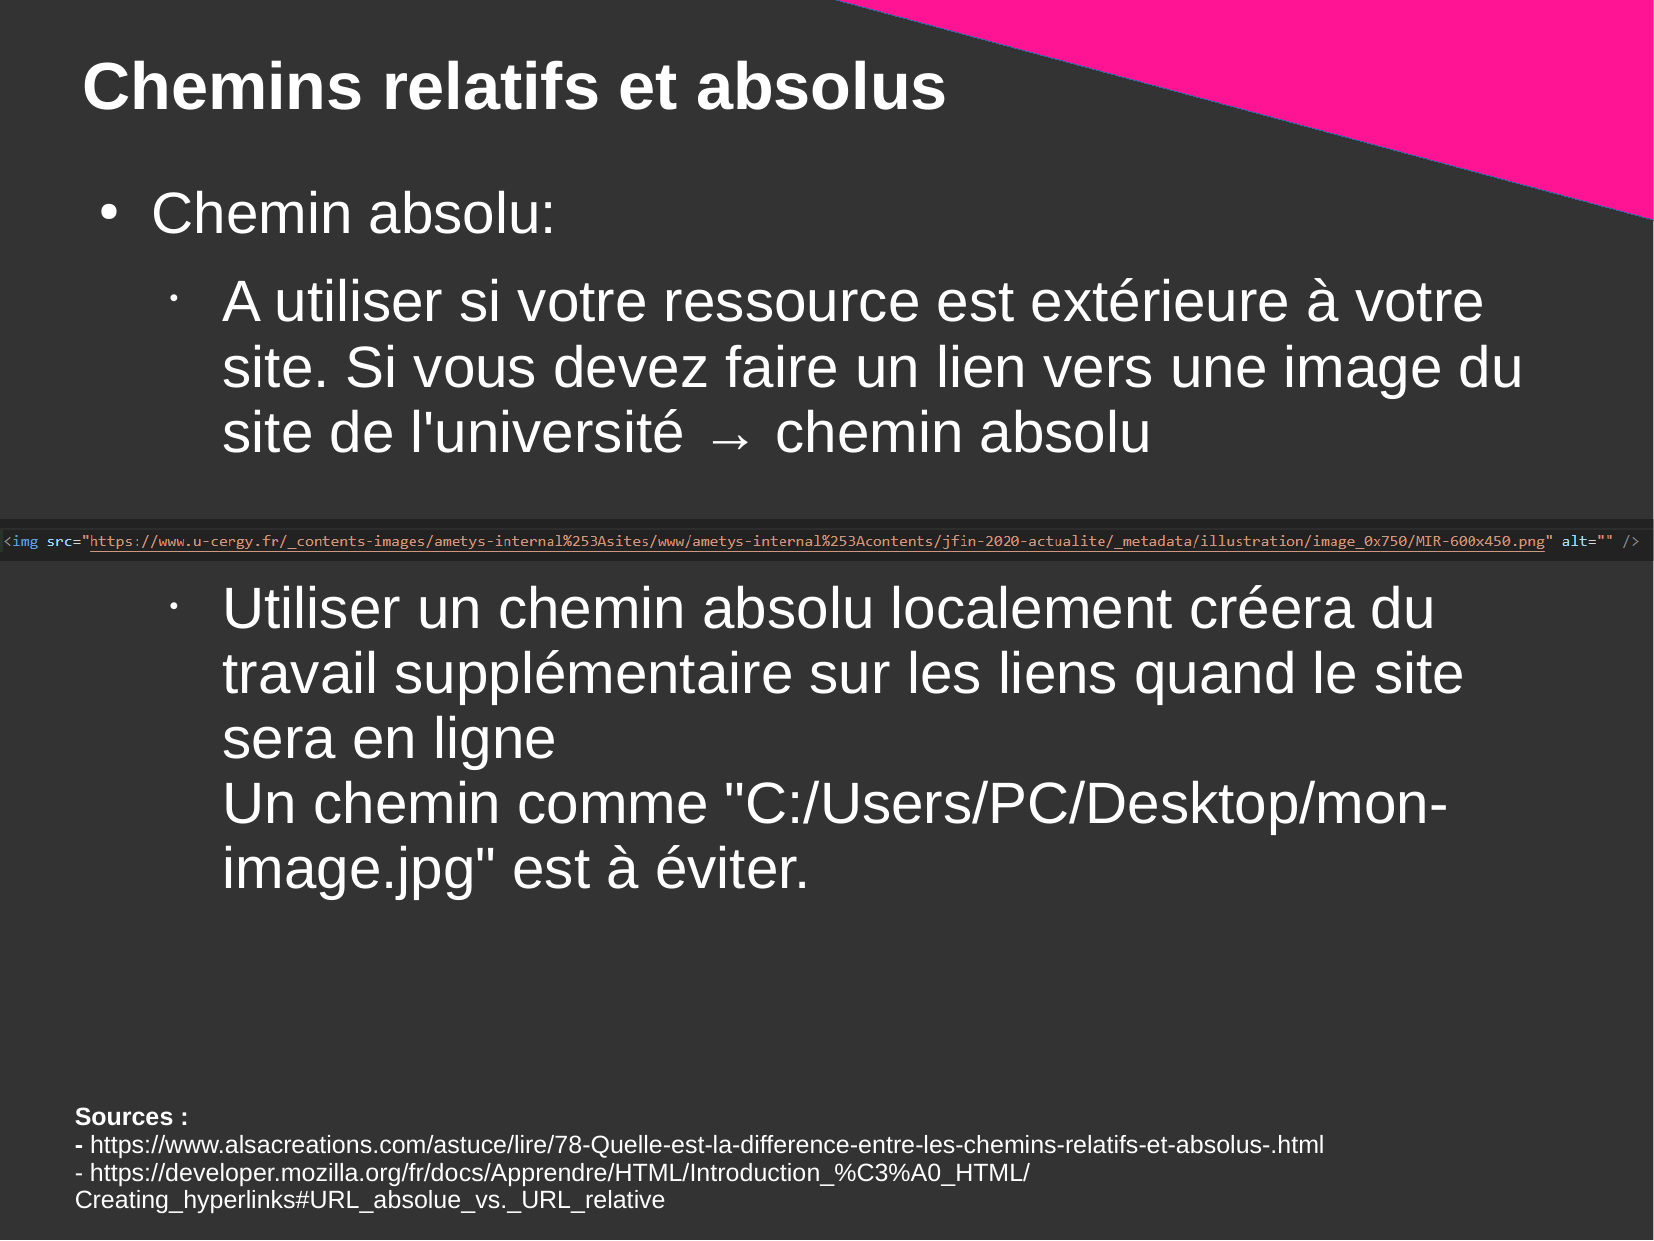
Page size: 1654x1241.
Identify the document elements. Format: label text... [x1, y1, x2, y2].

title Chemins relatifs et absolus [82, 49, 1571, 162]
text_box [836, 0, 1654, 221]
picture [0, 519, 1654, 561]
list Chemin absolu: A utiliser si votre ressource est extérieure à votre site. Si vous devez faire un lien vers une image du site de l'université → chemin absolu Utiliser un chemin absolu localement créera du travail supplémentaire sur les liens quand le site sera en ligne Un chemin comme "C:/Users/PC/Desktop/mon-image.jpg" est à éviter. [80, 180, 1546, 519]
list Chemin absolu: A utiliser si votre ressource est extérieure à votre site. Si vous devez faire un lien vers une image du site de l'université → chemin absolu Utiliser un chemin absolu localement créera du travail supplémentaire sur les liens quand le site sera en ligne Un chemin comme "C:/Users/PC/Desktop/mon-image.jpg" est à éviter. [80, 561, 1546, 910]
text_box Sources : - https://www.alsacreations.com/astuce/lire/78-Quelle-est-la-difference-entre-les-chemins-relatifs-et-absolus-.html - https://developer.mozilla.org/fr/docs/Apprendre/HTML/Introduction_%C3%A0_HTML/Creating_hyperlinks#URL_absolue_vs._URL_relative [60, 1094, 1546, 1241]
